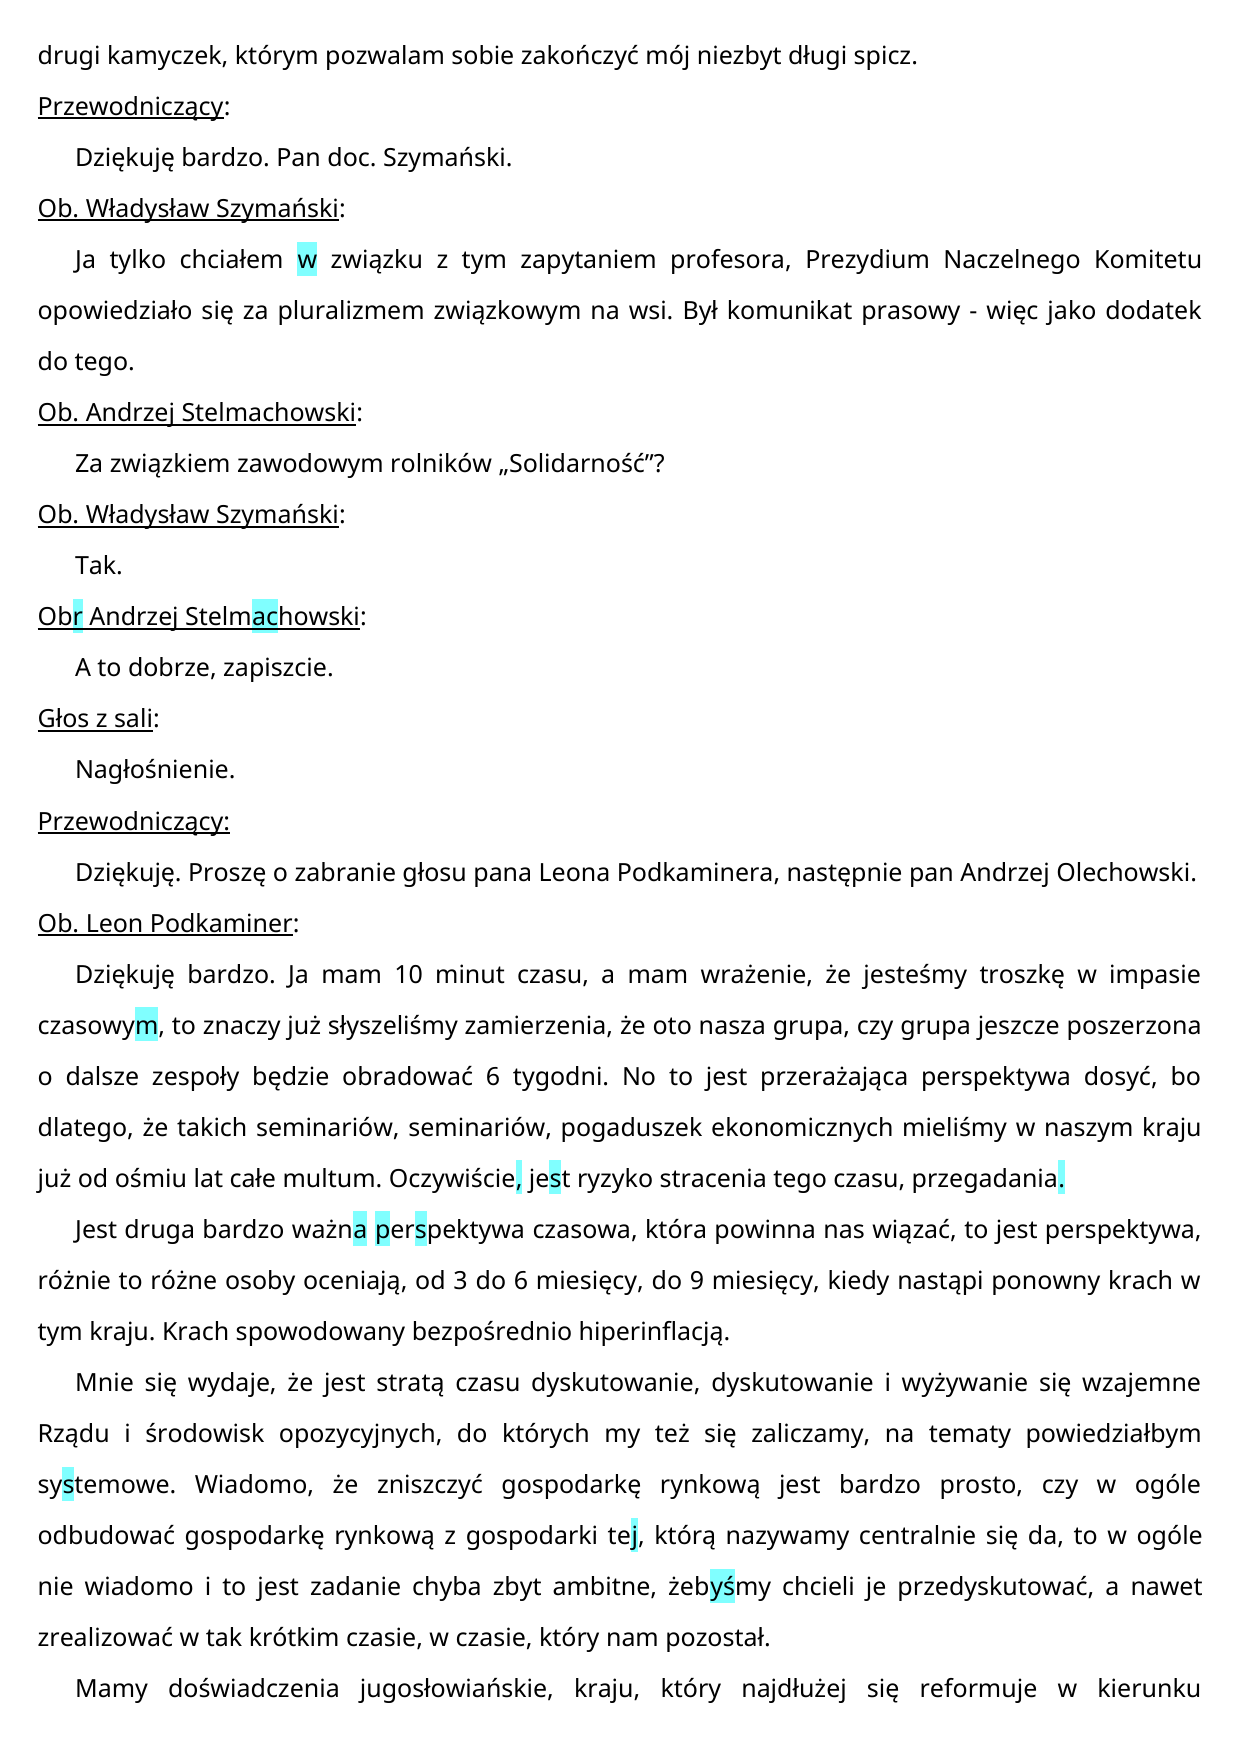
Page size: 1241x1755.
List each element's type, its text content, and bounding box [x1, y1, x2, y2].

text Dziękuję bardzo. Pan doc. Szymański. [37, 139, 1203, 174]
text Dziękuję. Proszę o zabranie głosu pana Leona Podkaminera, następnie pan Andrzej Olechowski. [37, 854, 1203, 888]
text Przewodniczący: [37, 803, 1203, 837]
text Ja tylko chciałem w związku z tym zapytaniem profesora, Prezydium Naczelnego Komitetu opowiedziało się za pluralizmem związkowym na wsi. Był komunikat prasowy - więc jako dodatek do tego. [37, 242, 1203, 378]
text Ob. Władysław Szymański: [37, 191, 1203, 225]
text Za związkiem zawodowym rolników „Solidarność”? [37, 446, 1203, 480]
text Jest druga bardzo ważna perspektywa czasowa, która powinna nas wiązać, to jest perspektywa, różnie to różne osoby oceniają, od 3 do 6 miesięcy, do 9 miesięcy, kiedy nastąpi ponowny krach w tym kraju. Krach spowodowany bezpośrednio hiperinflacją. [37, 1211, 1203, 1348]
text Mamy doświadczenia jugosłowiańskie, kraju, który najdłużej się reformuje w kierunku [37, 1671, 1203, 1705]
text Ob. Leon Podkaminer: [37, 905, 1203, 939]
text Obr Andrzej Stelmachowski: [37, 599, 1203, 633]
text drugi kamyczek, którym pozwalam sobie zakończyć mój niezbyt długi spicz. [37, 37, 1203, 72]
text Ob. Andrzej Stelmachowski: [37, 395, 1203, 429]
text Ob. Władysław Szymański: [37, 497, 1203, 531]
text Dziękuję bardzo. Ja mam 10 minut czasu, a mam wrażenie, że jesteśmy troszkę w impasie czasowym, to znaczy już słyszeliśmy zamierzenia, że oto nasza grupa, czy grupa jeszcze poszerzona o dalsze zespoły będzie obradować 6 tygodni. No to jest przerażająca perspektywa dosyć, bo dlatego, że takich seminariów, seminariów, pogaduszek ekonomicznych mieliśmy w naszym kraju już od ośmiu lat całe multum. Oczywiście, jest ryzyko stracenia tego czasu, przegadania. [37, 956, 1203, 1194]
text Mnie się wydaje, że jest stratą czasu dyskutowanie, dyskutowanie i wyżywanie się wzajemne Rządu i środowisk opozycyjnych, do których my też się zaliczamy, na tematy powiedziałbym systemowe. Wiadomo, że zniszczyć gospodarkę rynkową jest bardzo prosto, czy w ogóle odbudować gospodarkę rynkową z gospodarki tej, którą nazywamy centralnie się da, to w ogóle nie wiadomo i to jest zadanie chyba zbyt ambitne, żebyśmy chcieli je przedyskutować, a nawet zrealizować w tak krótkim czasie, w czasie, który nam pozostał. [37, 1364, 1203, 1654]
text Tak. [37, 548, 1203, 582]
text Nagłośnienie. [37, 752, 1203, 786]
text Przewodniczący: [37, 88, 1203, 123]
text A to dobrze, zapiszcie. [37, 650, 1203, 684]
text Głos z sali: [37, 701, 1203, 735]
